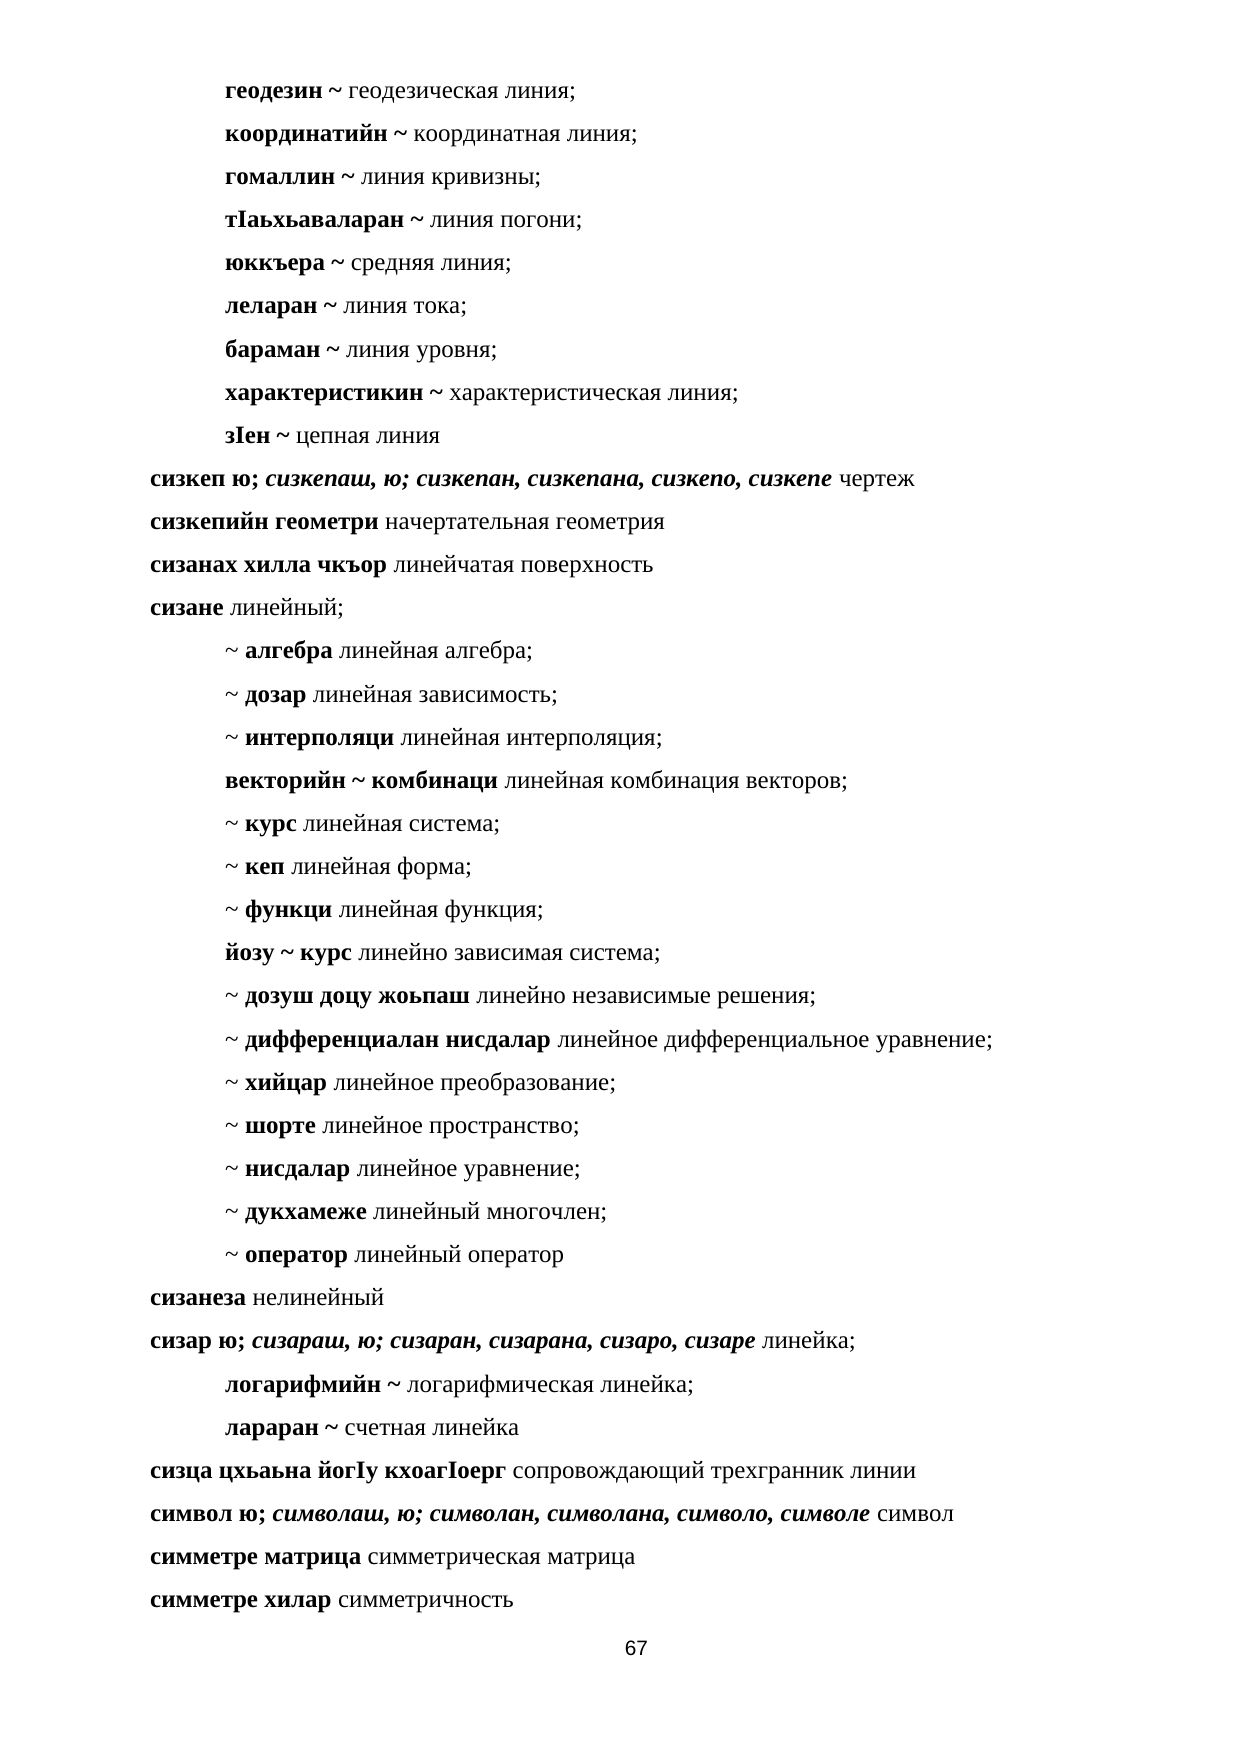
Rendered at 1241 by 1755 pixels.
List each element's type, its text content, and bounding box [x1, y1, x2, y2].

text сизкеп ю; сизкепаш, ю; сизкепан, сизкепана, сизкепо, сизкепе чертеж [150, 463, 1122, 492]
text сизар ю; сизараш, ю; сизаран, сизарана, сизаро, сизаре линейка; логарифмийн ~ логарифмическая линейка; лараран ~ счетная линейка [150, 1326, 1122, 1441]
text сизанах хилла чкъор линейчатая поверхность [150, 549, 1122, 578]
text симметре матрица симметрическая матрица [150, 1541, 1122, 1570]
text симметре хилар симметричность [150, 1584, 1122, 1613]
text символ ю; символаш, ю; символан, символана, символо, символе символ [150, 1498, 1122, 1527]
text геодезин ~ геодезическая линия; координатийн ~ координатная линия; гомаллин ~ линия кривизны; тӀаьхьаваларан ~ линия погони; юккъера ~ средняя линия; леларан ~ линия тока; бараман ~ линия уровня; характеристикин ~ характеристическая линия; зӀен ~ цепная линия [150, 75, 1122, 449]
text сизане линейный; ~ алгебра линейная алгебра; ~ дозар линейная зависимость; ~ интерполяци линейная интерполяция; векторийн ~ комбинаци линейная комбинация векторов; ~ курс линейная система; ~ кеп линейная форма; ~ функци линейная функция; йозу ~ курс линейно зависимая система; ~ дозуш доцу жоьпаш линейно независимые решения; ~ дифференциалан нисдалар линейное дифференциальное уравнение; ~ хийцар линейное преобразование; ~ шорте линейное пространство; ~ нисдалар линейное уравнение; ~ дукхамеже линейный многочлен; ~ оператор линейный оператор [150, 592, 1122, 1268]
text сизанеза нелинейный [150, 1282, 1122, 1311]
text сизкепийн геометри начертательная геометрия [150, 506, 1122, 535]
text сизца цхьаьна йогӀу кхоагӀоерг сопровождающий трехгранник линии [150, 1455, 1122, 1484]
